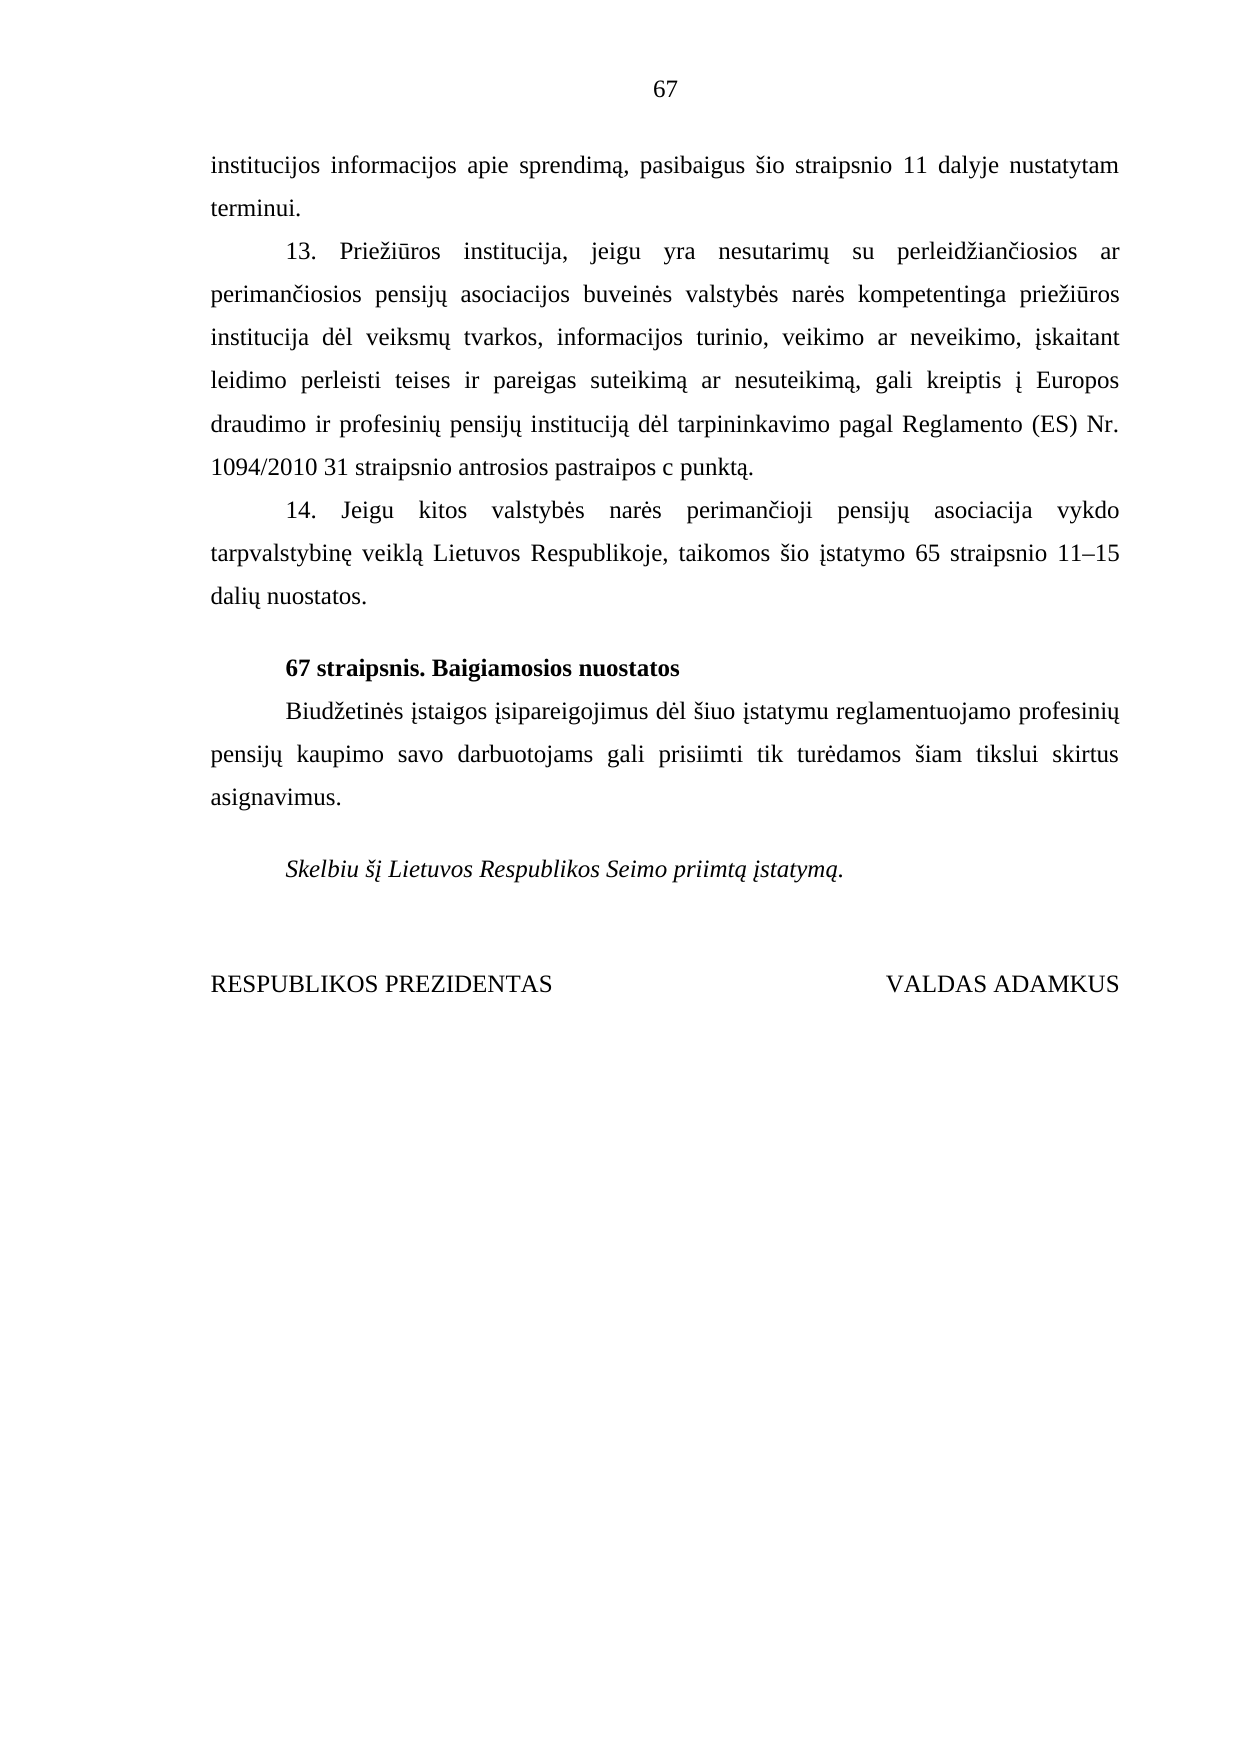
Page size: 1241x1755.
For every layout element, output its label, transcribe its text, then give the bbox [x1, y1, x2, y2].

text Biudžetinės įstaigos įsipareigojimus dėl šiuo įstatymu reglamentuojamo profesinių pensijų kaupimo savo darbuotojams gali prisiimti tik turėdamos šiam tikslui skirtus asignavimus. [210, 696, 1120, 811]
text Skelbiu šį Lietuvos Respublikos Seimo priimtą įstatymą. [210, 854, 1120, 883]
text RESPUBLIKOS PREZIDENTAS VALDAS ADAMKUS [210, 969, 1120, 998]
text 14. Jeigu kitos valstybės narės perimančioji pensijų asociacija vykdo tarpvalstybinę veiklą Lietuvos Respublikoje, taikomos šio įstatymo 65 straipsnio 11–15 dalių nuostatos. [210, 495, 1120, 610]
text institucijos informacijos apie sprendimą, pasibaigus šio straipsnio 11 dalyje nustatytam terminui. [210, 150, 1120, 222]
text 67 straipsnis. Baigiamosios nuostatos [210, 653, 1120, 682]
text 13. Priežiūros institucija, jeigu yra nesutarimų su perleidžiančiosios ar perimančiosios pensijų asociacijos buveinės valstybės narės kompetentinga priežiūros institucija dėl veiksmų tvarkos, informacijos turinio, veikimo ar neveikimo, įskaitant leidimo perleisti teises ir pareigas suteikimą ar nesuteikimą, gali kreiptis į Europos draudimo ir profesinių pensijų instituciją dėl tarpininkavimo pagal Reglamento (ES) Nr. 1094/2010 31 straipsnio antrosios pastraipos c punktą. [210, 236, 1120, 481]
